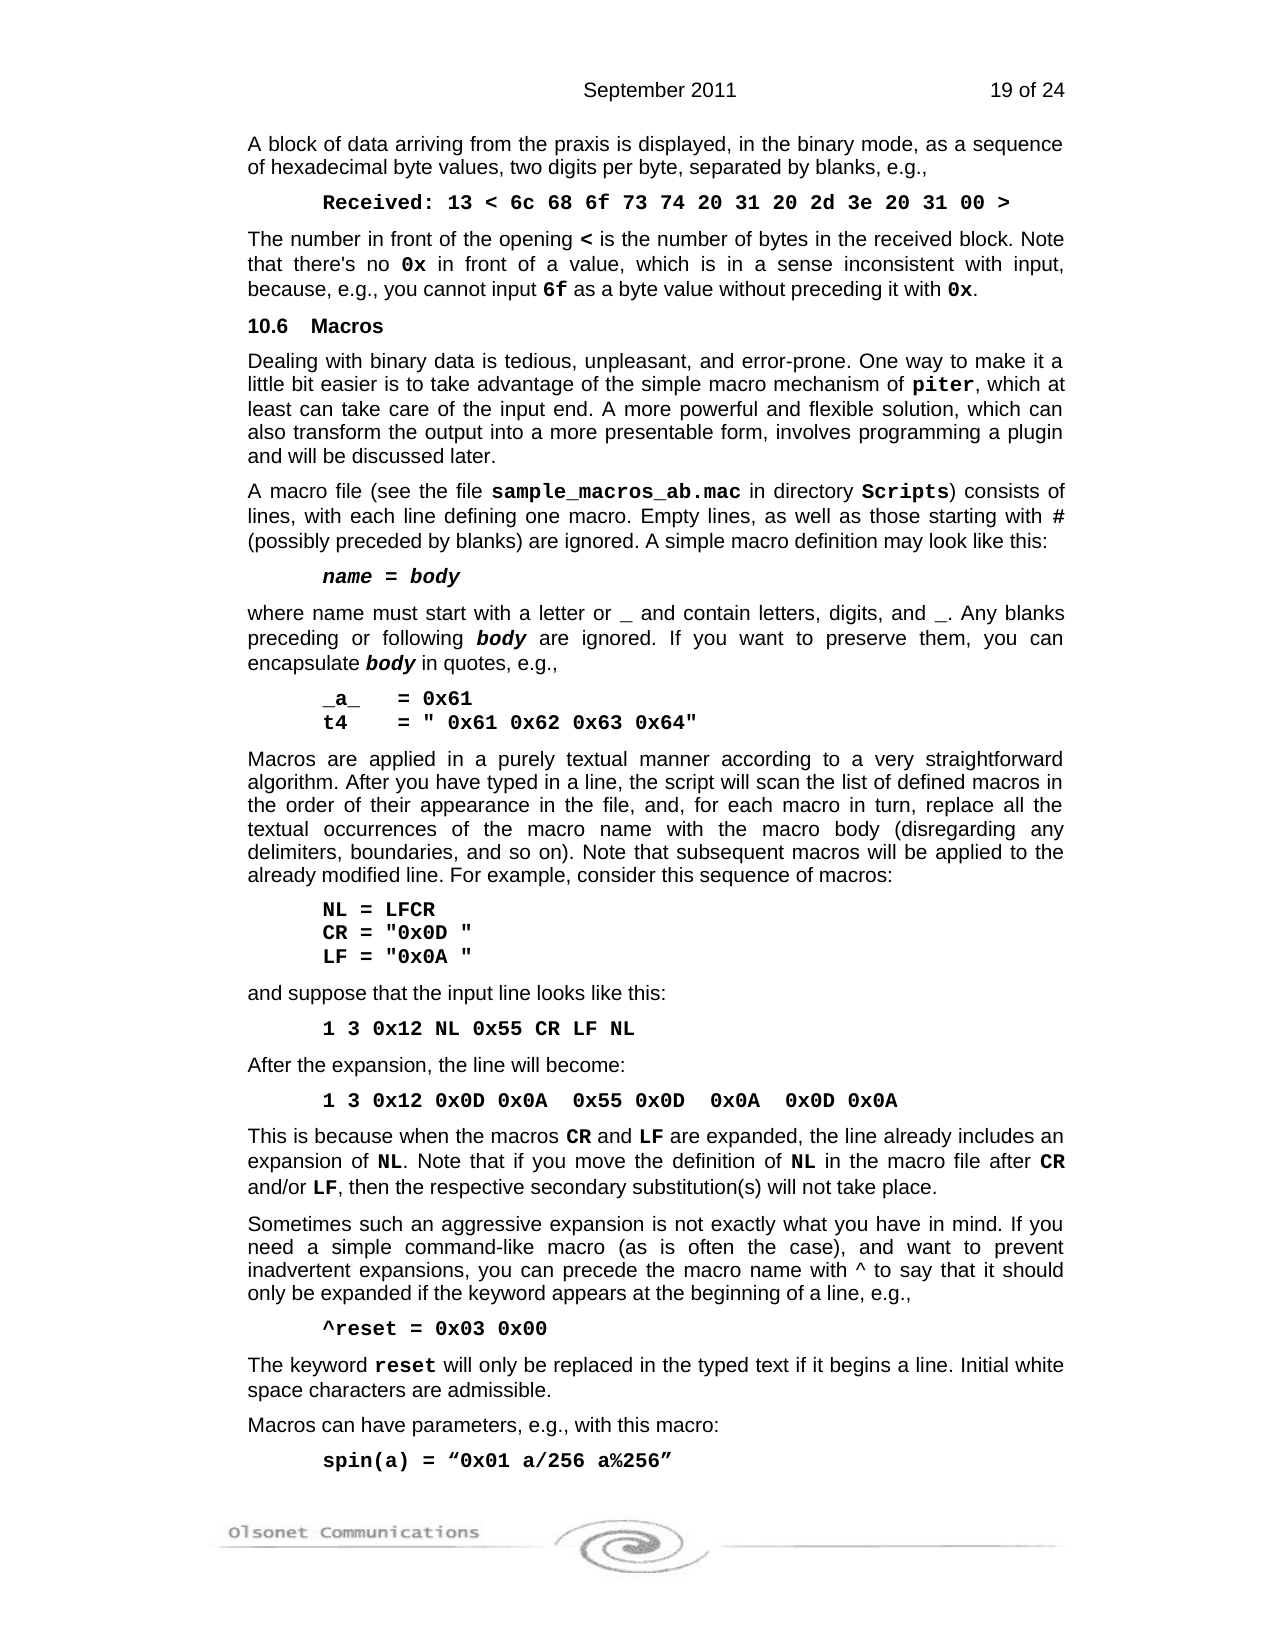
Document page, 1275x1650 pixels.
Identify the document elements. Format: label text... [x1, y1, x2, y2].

picture [210, 1504, 1065, 1596]
text The keyword reset will only be replaced in the typed text if it begins a line. Initial white space characters are admissible. [247, 1354, 1065, 1402]
text NL = LFCR [247, 898, 1065, 922]
text A macro file (see the file sample_macros_ab.mac in directory Scripts) consists of lines, with each line defining one macro. Empty lines, as well as those starting with # (possibly preceded by blanks) are ignored. A simple macro definition may look like this: [247, 479, 1065, 553]
text A block of data arriving from the praxis is displayed, in the binary mode, as a sequence of hexadecimal byte values, two digits per byte, separated by blanks, e.g., [247, 132, 1065, 179]
text name = body [247, 564, 1065, 589]
subtitle Macros [247, 314, 1065, 338]
text t4 = " 0x61 0x62 0x63 0x64" [247, 712, 1065, 736]
text 1 3 0x12 0x0D 0x0A 0x55 0x0D 0x0A 0x0D 0x0A [247, 1088, 1065, 1113]
text Macros are applied in a purely textual manner according to a very straightforward algorithm. After you have typed in a line, the script will scan the list of defined macros in the order of their appearance in the file, and, for each macro in turn, replace all the textual occurrences of the macro name with the macro body (disregarding any delimiters, boundaries, and so on). Note that subsequent macros will be applied to the already modified line. For example, consider this sequence of macros: [247, 747, 1065, 887]
text spin(a) = “0x01 a/256 a%256” [247, 1449, 1065, 1474]
text This is because when the macros CR and LF are expanded, the line already includes an expansion of NL. Note that if you move the definition of NL in the macro file after CR and/or LF, then the respective secondary substitution(s) will not take place. [247, 1125, 1065, 1200]
text CR = "0x0D " [247, 922, 1065, 946]
text Macros can have parameters, e.g., with this macro: [247, 1414, 1065, 1437]
text 1 3 0x12 NL 0x55 CR LF NL [247, 1016, 1065, 1041]
text After the expansion, the line will become: [247, 1053, 1065, 1076]
text Dealing with binary data is tedious, unpleasant, and error-prone. One way to make it a little bit easier is to take advantage of the simple macro mechanism of piter, which at least can take care of the input end. A more powerful and flexible solution, which can also transform the output into a more presentable form, involves programming a plugin and will be discussed later. [247, 349, 1065, 467]
text where name must start with a letter or _ and contain letters, digits, and _. Any blanks preceding or following body are ignored. If you want to preserve them, you can encapsulate body in quotes, e.g., [247, 601, 1065, 677]
text Sometimes such an aggressive expansion is not exactly what you have in mind. If you need a simple command-like macro (as is often the case), and want to prevent inadvertent expansions, you can precede the macro name with ^ to say that it should only be expanded if the keyword appears at the beginning of a line, e.g., [247, 1212, 1065, 1305]
text and suppose that the input line looks like this: [247, 981, 1065, 1004]
text _a_ = 0x61 [247, 688, 1065, 712]
text ^reset = 0x03 0x00 [247, 1317, 1065, 1342]
text LF = "0x0A " [247, 946, 1065, 969]
text The number in front of the opening < is the number of bytes in the received block. Note that there's no 0x in front of a value, which is in a sense inconsistent with input, because, e.g., you cannot input 6f as a byte value without preceding it with 0x. [247, 227, 1065, 303]
text Received: 13 < 6c 68 6f 73 74 20 31 20 2d 3e 20 31 00 > [247, 190, 1065, 216]
